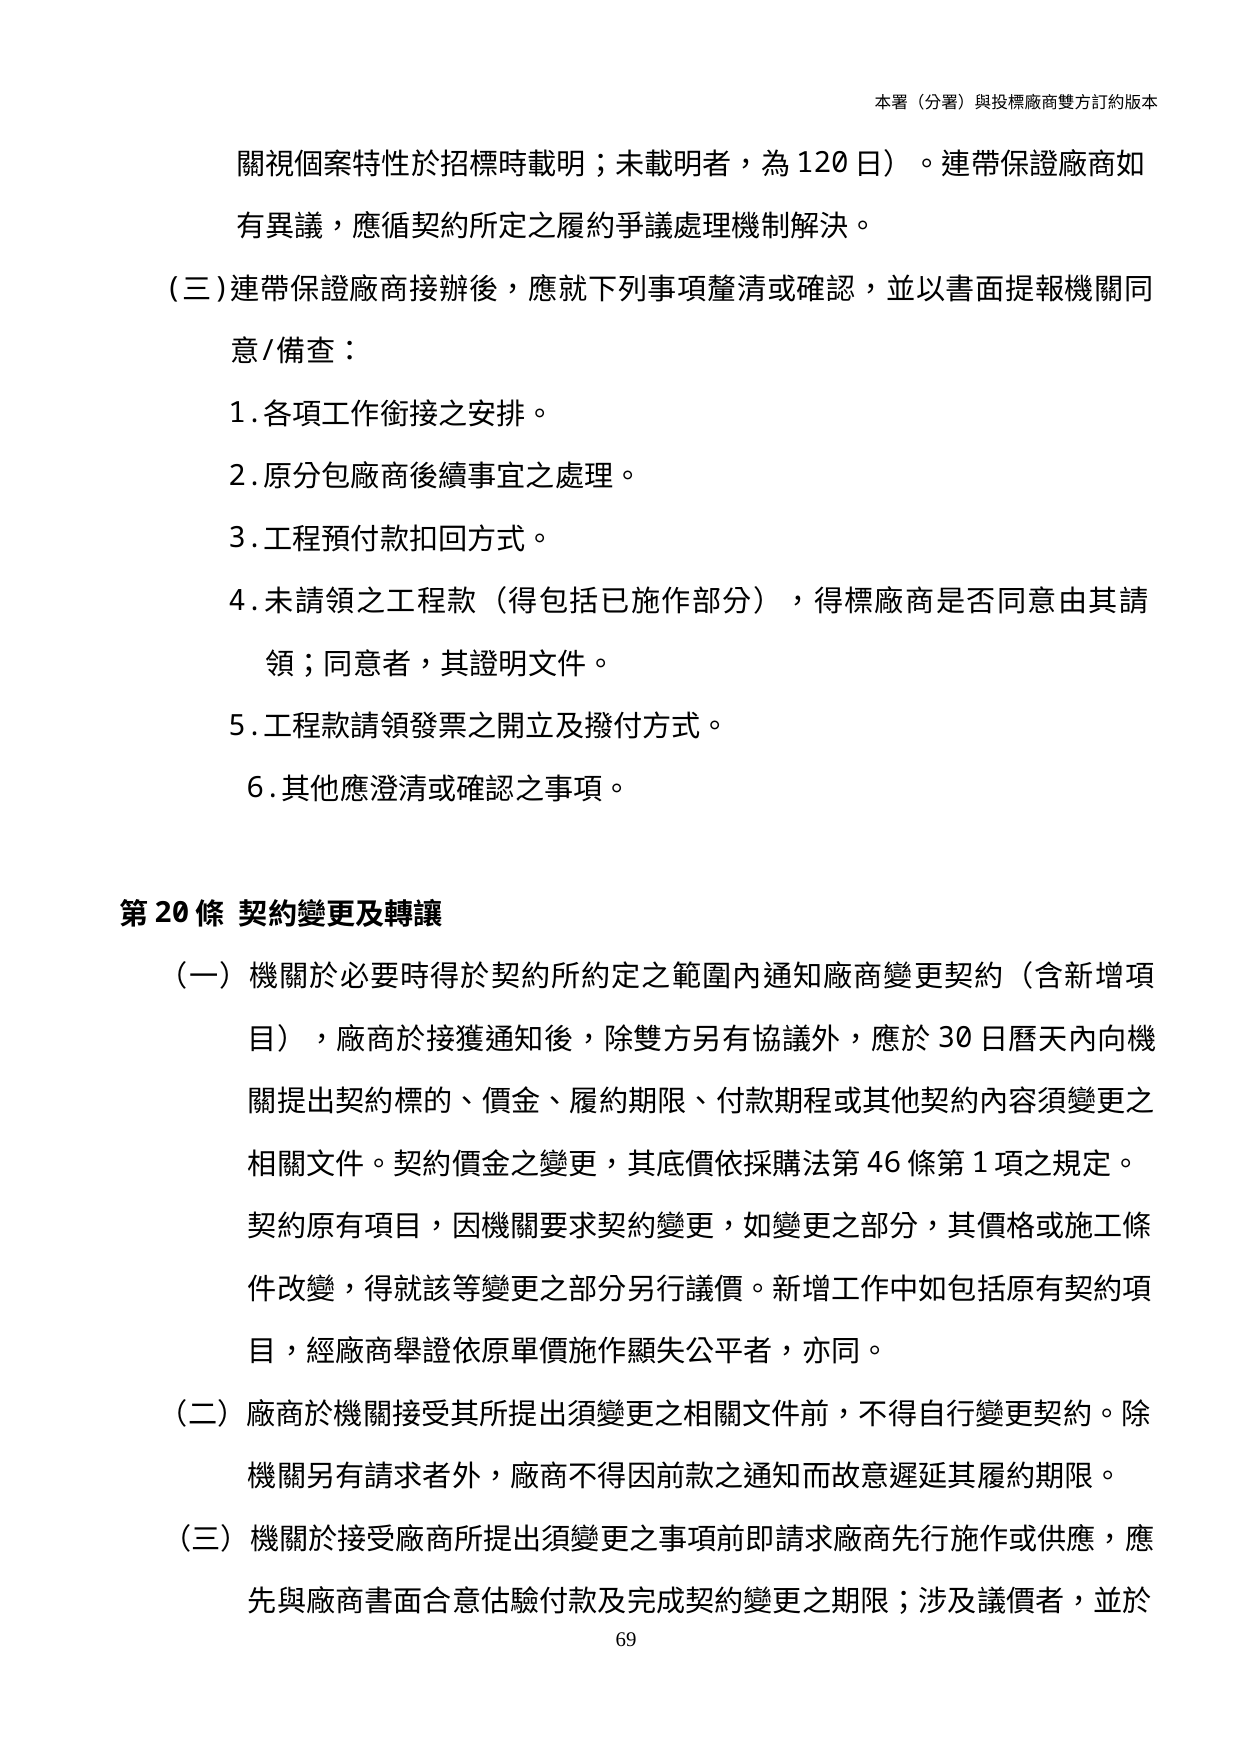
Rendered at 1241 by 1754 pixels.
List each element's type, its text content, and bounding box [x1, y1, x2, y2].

table_cell （二）廠商於機關接受其所提出須變更之相關文件前，不得自行變更契約。除機關另有請求者外，廠商不得因前款之通知而故意遲延其履約期限。 [160, 1370, 1168, 1495]
table_cell [117, 1370, 160, 1495]
table_cell 關視個案特性於招標時載明；未載明者，為120日）。連帶保證廠商如有異議，應循契約所定之履約爭議處理機制解決。 [160, 120, 1168, 245]
table_header 第20條 契約變更及轉讓 [117, 870, 1168, 932]
table_cell （三）機關於接受廠商所提出須變更之事項前即請求廠商先行施作或供應，應先與廠商書面合意估驗付款及完成契約變更之期限；涉及議價者，並於 [160, 1495, 1168, 1620]
table_cell （一）機關於必要時得於契約所約定之範圍內通知廠商變更契約（含新增項目），廠商於接獲通知後，除雙方另有協議外，應於30日曆天內向機關提出契約標的、價金、履約期限、付款期程或其他契約內容須變更之相關文件。契約價金之變更，其底價依採購法第46條第1項之規定。 契約原有項目，因機關要求契約變更，如變更之部分，其價格或施工條件改變，得就該等變更之部分另行議價。新增工作中如包括原有契約項目，經廠商舉證依原單價施作顯失公平者，亦同。 [160, 932, 1168, 1370]
table_cell [117, 932, 160, 1370]
table_cell [117, 245, 160, 807]
table_cell (三)連帶保證廠商接辦後，應就下列事項釐清或確認，並以書面提報機關同意/備查： 1.各項工作銜接之安排。 2.原分包廠商後續事宜之處理。 3.工程預付款扣回方式。 4.未請領之工程款（得包括已施作部分），得標廠商是否同意由其請領；同意者，其證明文件。 5.工程款請領發票之開立及撥付方式。 6.其他應澄清或確認之事項。 [160, 245, 1168, 807]
table_cell [117, 1495, 160, 1620]
table_cell [117, 120, 160, 245]
